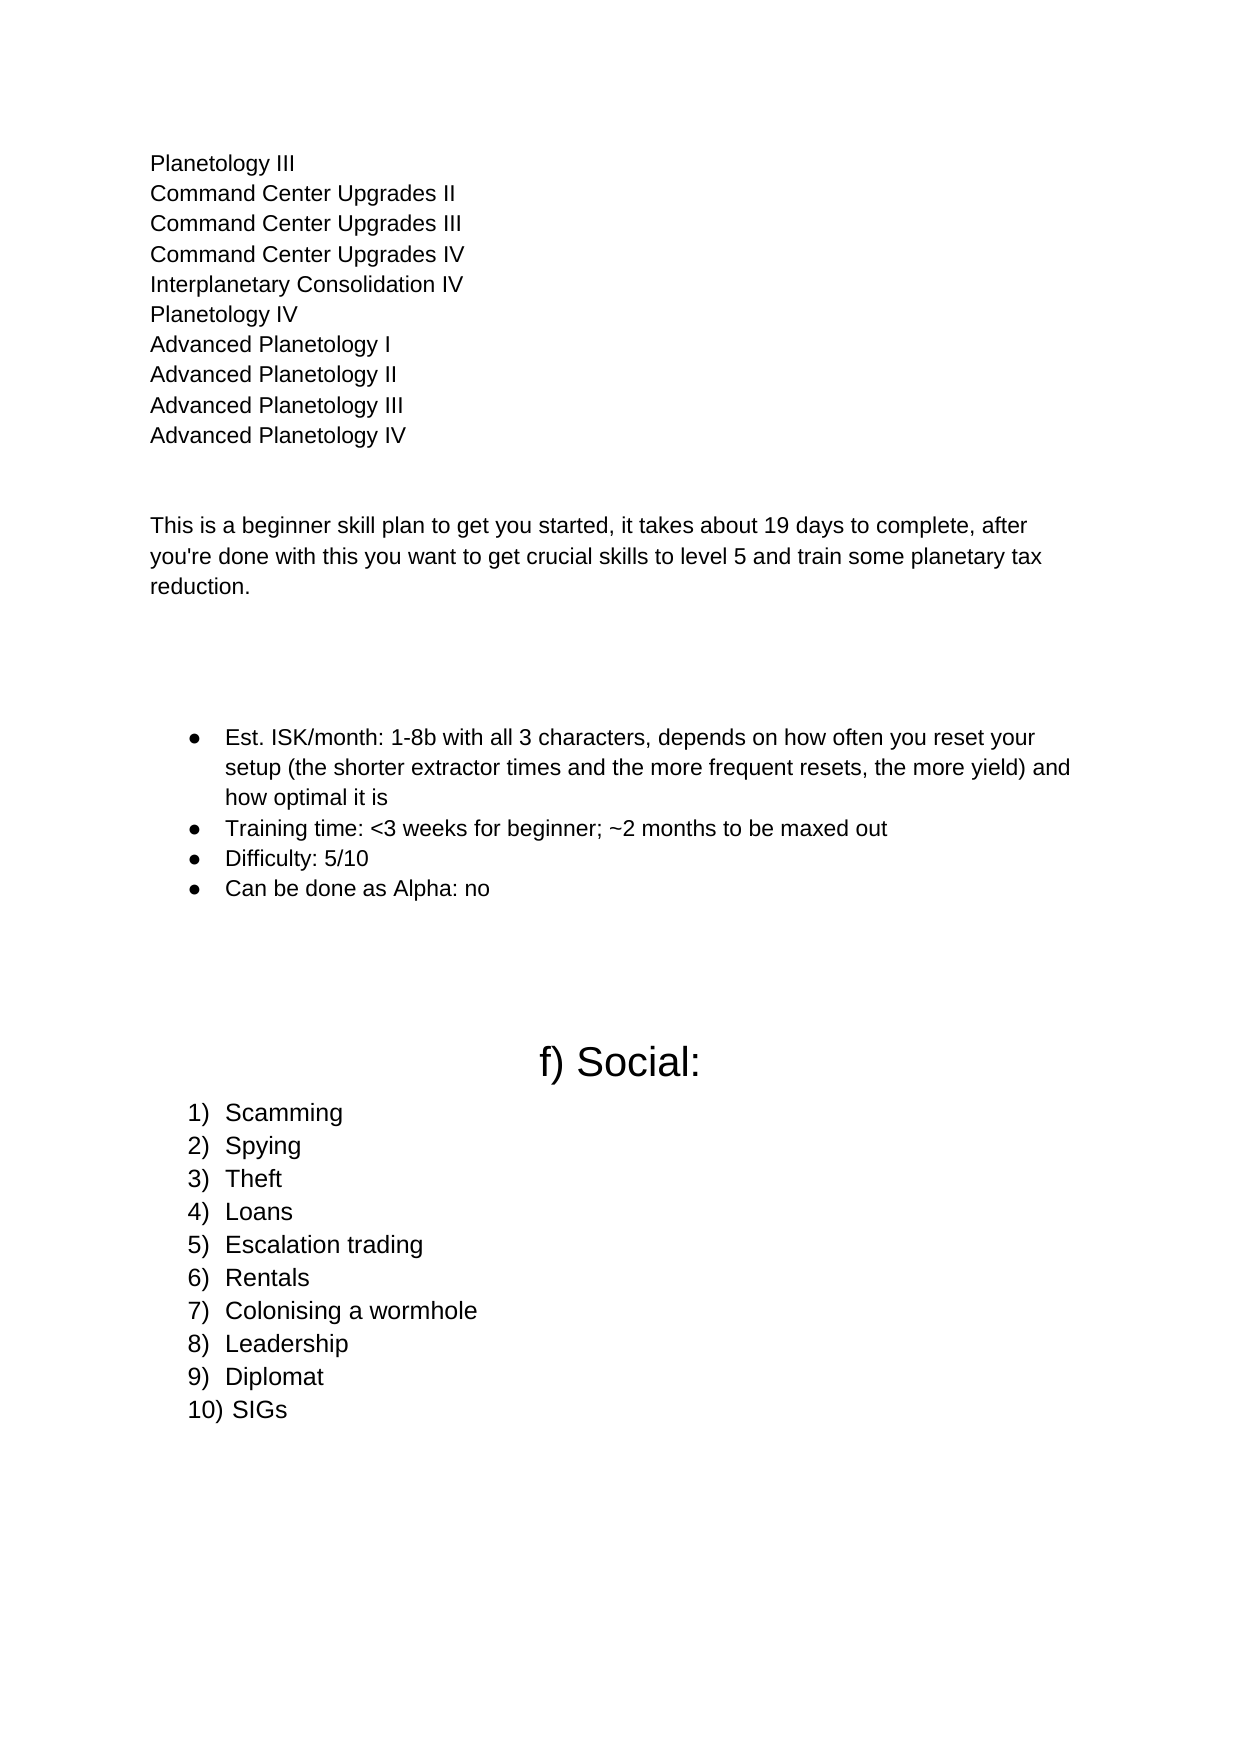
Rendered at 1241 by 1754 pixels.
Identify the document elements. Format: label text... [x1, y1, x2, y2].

text Advanced Planetology II [150, 361, 1090, 388]
list Colonising a wormhole [187, 1296, 1090, 1325]
text This is a beginner skill plan to get you started, it takes about 19 days to complete, after you're done with this you want to get crucial skills to level 5 and train some planetary tax reduction. [150, 512, 1090, 599]
text Planetology III [150, 150, 1090, 176]
list Can be done as Alpha: no [187, 875, 1090, 901]
text Command Center Upgrades IV [150, 241, 1090, 267]
list Escalation trading [187, 1230, 1090, 1259]
text Advanced Planetology III [150, 392, 1090, 418]
text Advanced Planetology I [150, 331, 1090, 358]
list Training time: <3 weeks for beginner; ~2 months to be maxed out [187, 814, 1090, 841]
list Scamming [187, 1098, 1090, 1127]
list Est. ISK/month: 1-8b with all 3 characters, depends on how often you reset your setup (the shorter extractor times and the more frequent resets, the more yield) and how optimal it is [187, 724, 1090, 811]
list Spying [187, 1131, 1090, 1160]
text Command Center Upgrades III [150, 210, 1090, 237]
list Rentals [187, 1263, 1090, 1292]
text Advanced Planetology IV [150, 422, 1090, 448]
list Loans [187, 1197, 1090, 1226]
list SIGs [187, 1395, 1090, 1424]
list Diplomat [187, 1362, 1090, 1391]
list Difficulty: 5/10 [187, 845, 1090, 871]
text Interplanetary Consolidation IV [150, 271, 1090, 297]
text Command Center Upgrades II [150, 180, 1090, 207]
subtitle f) Social: [150, 1037, 1090, 1085]
text Planetology IV [150, 301, 1090, 327]
list Leadership [187, 1329, 1090, 1358]
list Theft [187, 1164, 1090, 1193]
